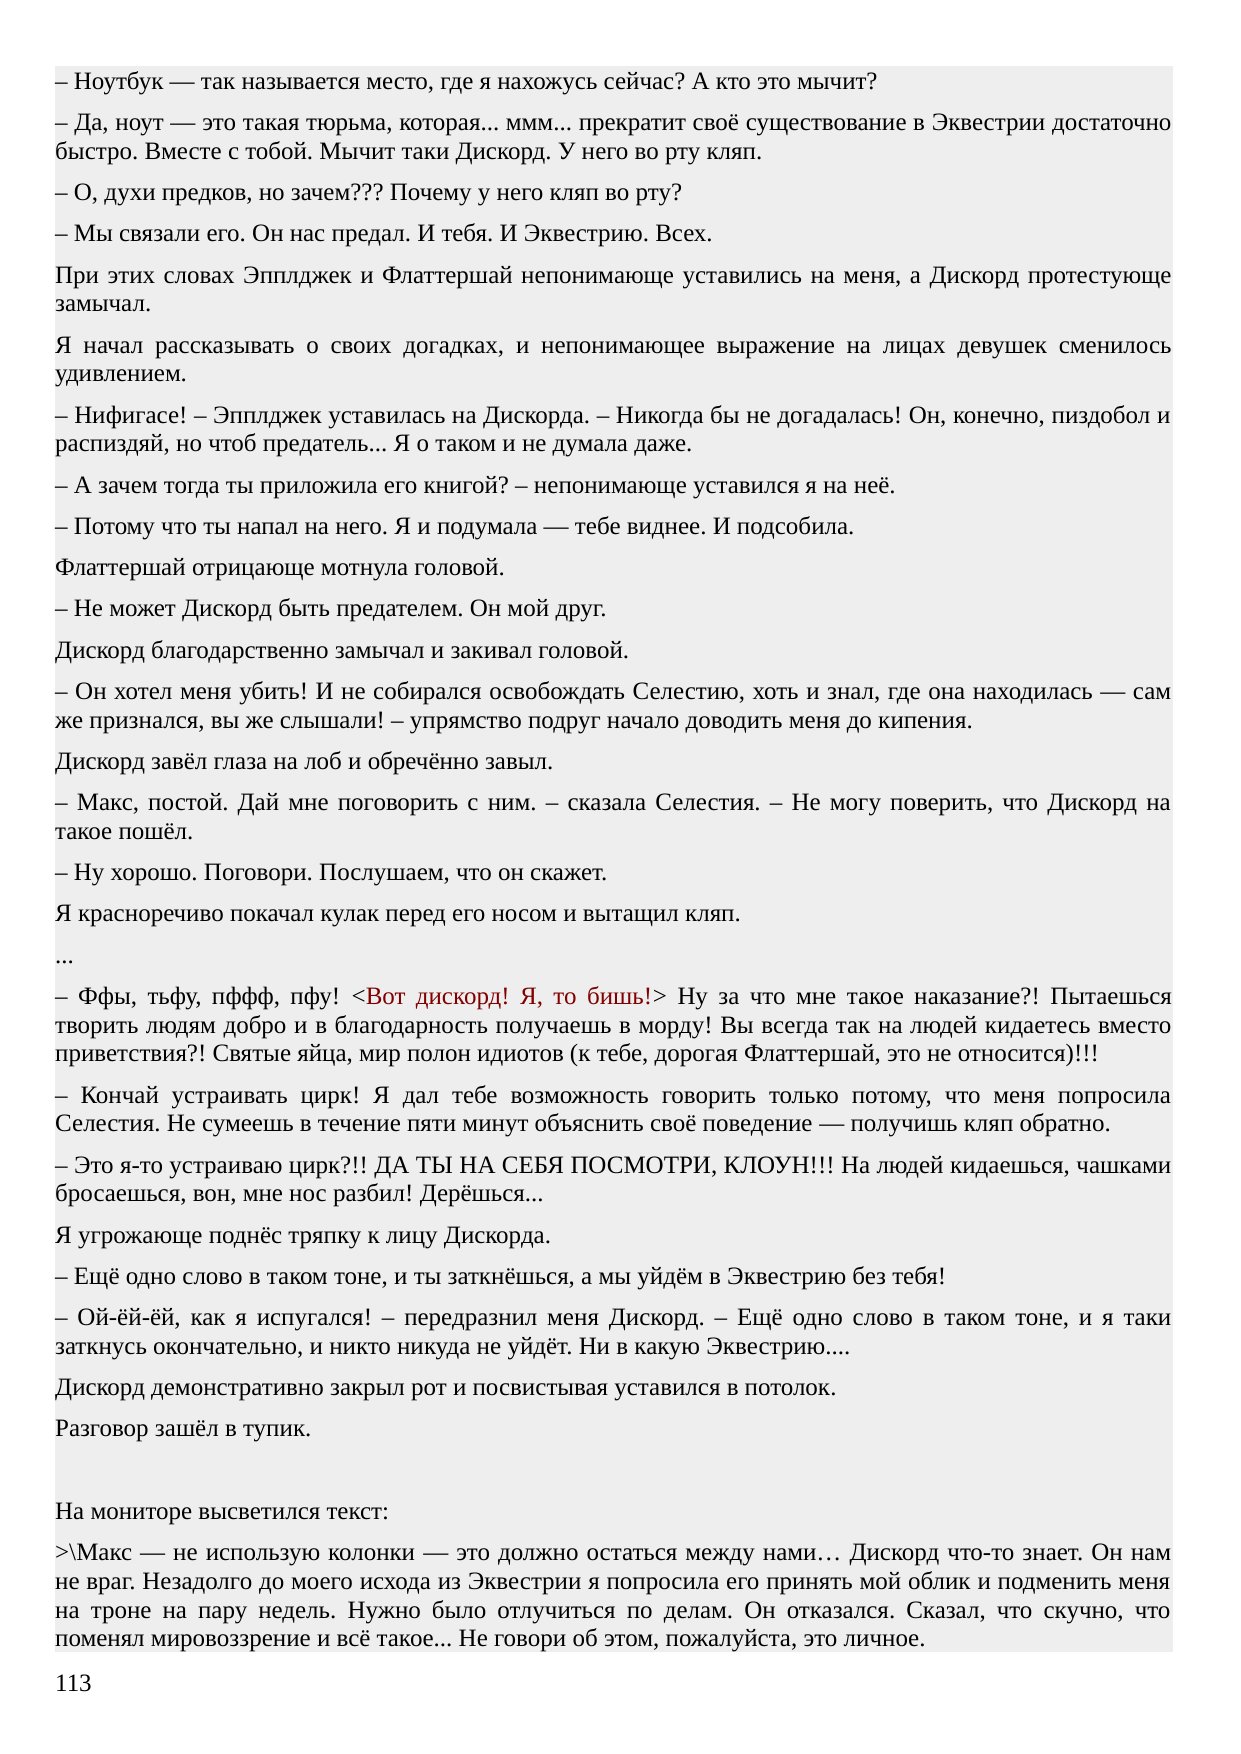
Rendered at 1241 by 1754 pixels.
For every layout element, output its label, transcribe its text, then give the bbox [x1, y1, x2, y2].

text – Он хотел меня убить! И не собирался освобождать Селестию, хоть и знал, где она находилась — сам же признался, вы же слышали! – упрямство подруг начало доводить меня до кипения. [55, 676, 1173, 733]
text При этих словах Эпплджек и Флаттершай непонимающе уставились на меня, а Дискорд протестующе замычал. [55, 260, 1173, 317]
text Я угрожающе поднёс тряпку к лицу Дискорда. [55, 1220, 1173, 1248]
text – Ещё одно слово в таком тоне, и ты заткнёшься, а мы уйдём в Эквестрию без тебя! [55, 1261, 1173, 1290]
text – Ноутбук — так называется место, где я нахожусь сейчас? А кто это мычит? [55, 66, 1173, 95]
text Дискорд благодарственно замычал и закивал головой. [55, 635, 1173, 663]
text Флаттершай отрицающе мотнула головой. [55, 552, 1173, 581]
text – Мы связали его. Он нас предал. И тебя. И Эквестрию. Всех. [55, 218, 1173, 247]
text – Это я-то устраиваю цирк?!! ДА ТЫ НА СЕБЯ ПОСМОТРИ, КЛОУН!!! На людей кидаешься, чашками бросаешься, вон, мне нос разбил! Дерёшься... [55, 1150, 1173, 1207]
text – Макс, постой. Дай мне поговорить с ним. – сказала Селестия. – Не могу поверить, что Дискорд на такое пошёл. [55, 787, 1173, 845]
text Дискорд завёл глаза на лоб и обречённо завыл. [55, 746, 1173, 775]
text Я начал рассказывать о своих догадках, и непонимающее выражение на лицах девушек сменилось удивлением. [55, 330, 1173, 387]
text Разговор зашёл в тупик. [55, 1413, 1173, 1442]
text >\Макс — не использую колонки — это должно остаться между нами… Дискорд что-то знает. Он нам не враг. Незадолго до моего исхода из Эквестрии я попросила его принять мой облик и подменить меня на троне на пару недель. Нужно было отлучиться по делам. Он отказался. Сказал, что скучно, что поменял мировоззрение и всё такое... Не говори об этом, пожалуйста, это личное. [55, 1537, 1173, 1652]
text – Нифигасе! – Эпплджек уставилась на Дискорда. – Никогда бы не догадалась! Он, конечно, пиздобол и распиздяй, но чтоб предатель... Я о таком и не думала даже. [55, 400, 1173, 457]
text – Не может Дискорд быть предателем. Он мой друг. [55, 593, 1173, 622]
text – Кончай устраивать цирк! Я дал тебе возможность говорить только потому, что меня попросила Селестия. Не сумеешь в течение пяти минут объяснить своё поведение — получишь кляп обратно. [55, 1080, 1173, 1137]
text – Ффы, тьфу, пффф, пфу! <Вот дискорд! Я, то бишь!> Ну за что мне такое наказание?! Пытаешься творить людям добро и в благодарность получаешь в морду! Вы всегда так на людей кидаетесь вместо приветствия?! Святые яйца, мир полон идиотов (к тебе, дорогая Флаттершай, это не относится)!!! [55, 981, 1173, 1067]
text – Ой-ёй-ёй, как я испугался! – передразнил меня Дискорд. – Ещё одно слово в таком тоне, и я таки заткнусь окончательно, и никто никуда не уйдёт. Ни в какую Эквестрию.... [55, 1302, 1173, 1360]
text – Ну хорошо. Поговори. Послушаем, что он скажет. [55, 857, 1173, 886]
text – Да, ноут — это такая тюрьма, которая... ммм... прекратит своё существование в Эквестрии достаточно быстро. Вместе с тобой. Мычит таки Дискорд. У него во рту кляп. [55, 107, 1173, 165]
text Я красноречиво покачал кулак перед его носом и вытащил кляп. [55, 898, 1173, 927]
text – А зачем тогда ты приложила его книгой? – непонимающе уставился я на неё. [55, 470, 1173, 498]
text Дискорд демонстративно закрыл рот и посвистывая уставился в потолок. [55, 1372, 1173, 1401]
text – Потому что ты напал на него. Я и подумала — тебе виднее. И подсобила. [55, 511, 1173, 540]
text – О, духи предков, но зачем??? Почему у него кляп во рту? [55, 177, 1173, 206]
text ... [55, 940, 1173, 968]
text На мониторе высветился текст: [55, 1496, 1173, 1525]
